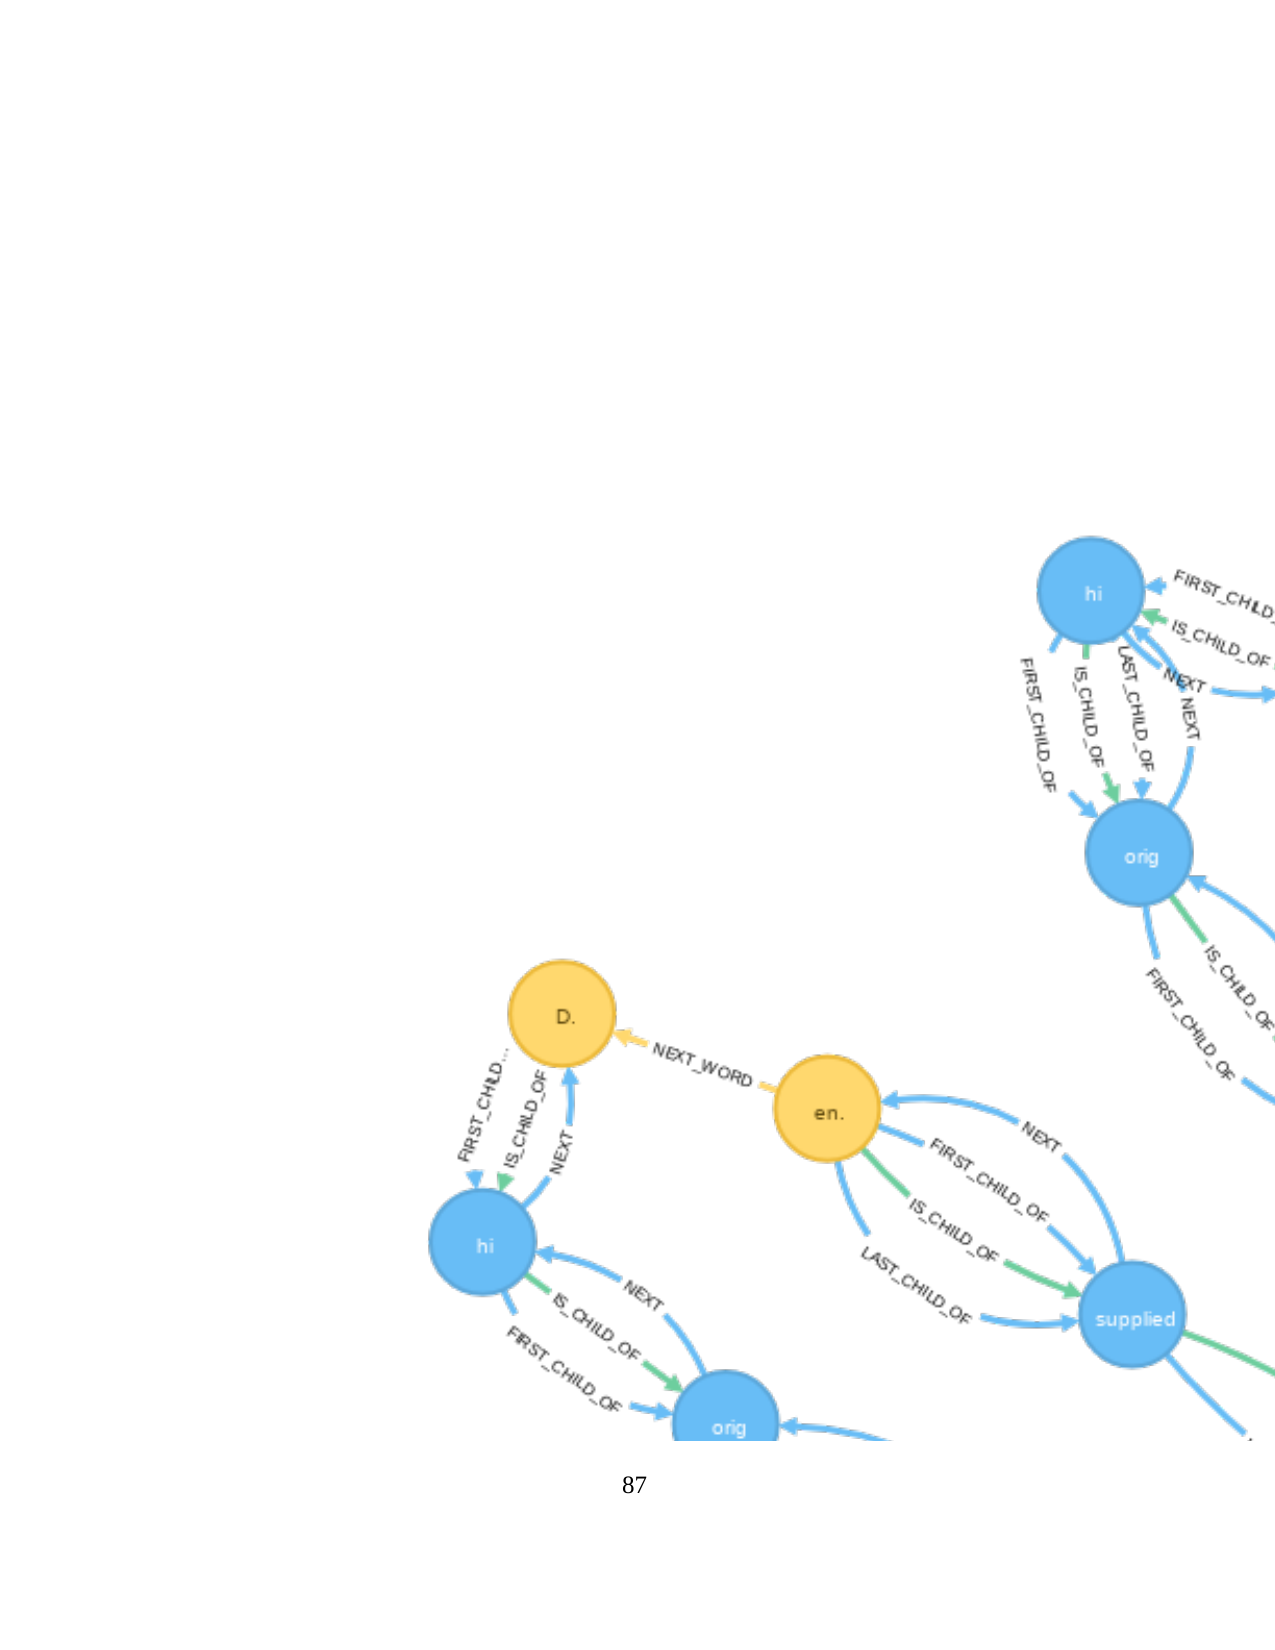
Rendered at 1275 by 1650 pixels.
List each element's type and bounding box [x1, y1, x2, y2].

picture [150, 150, 1275, 1441]
